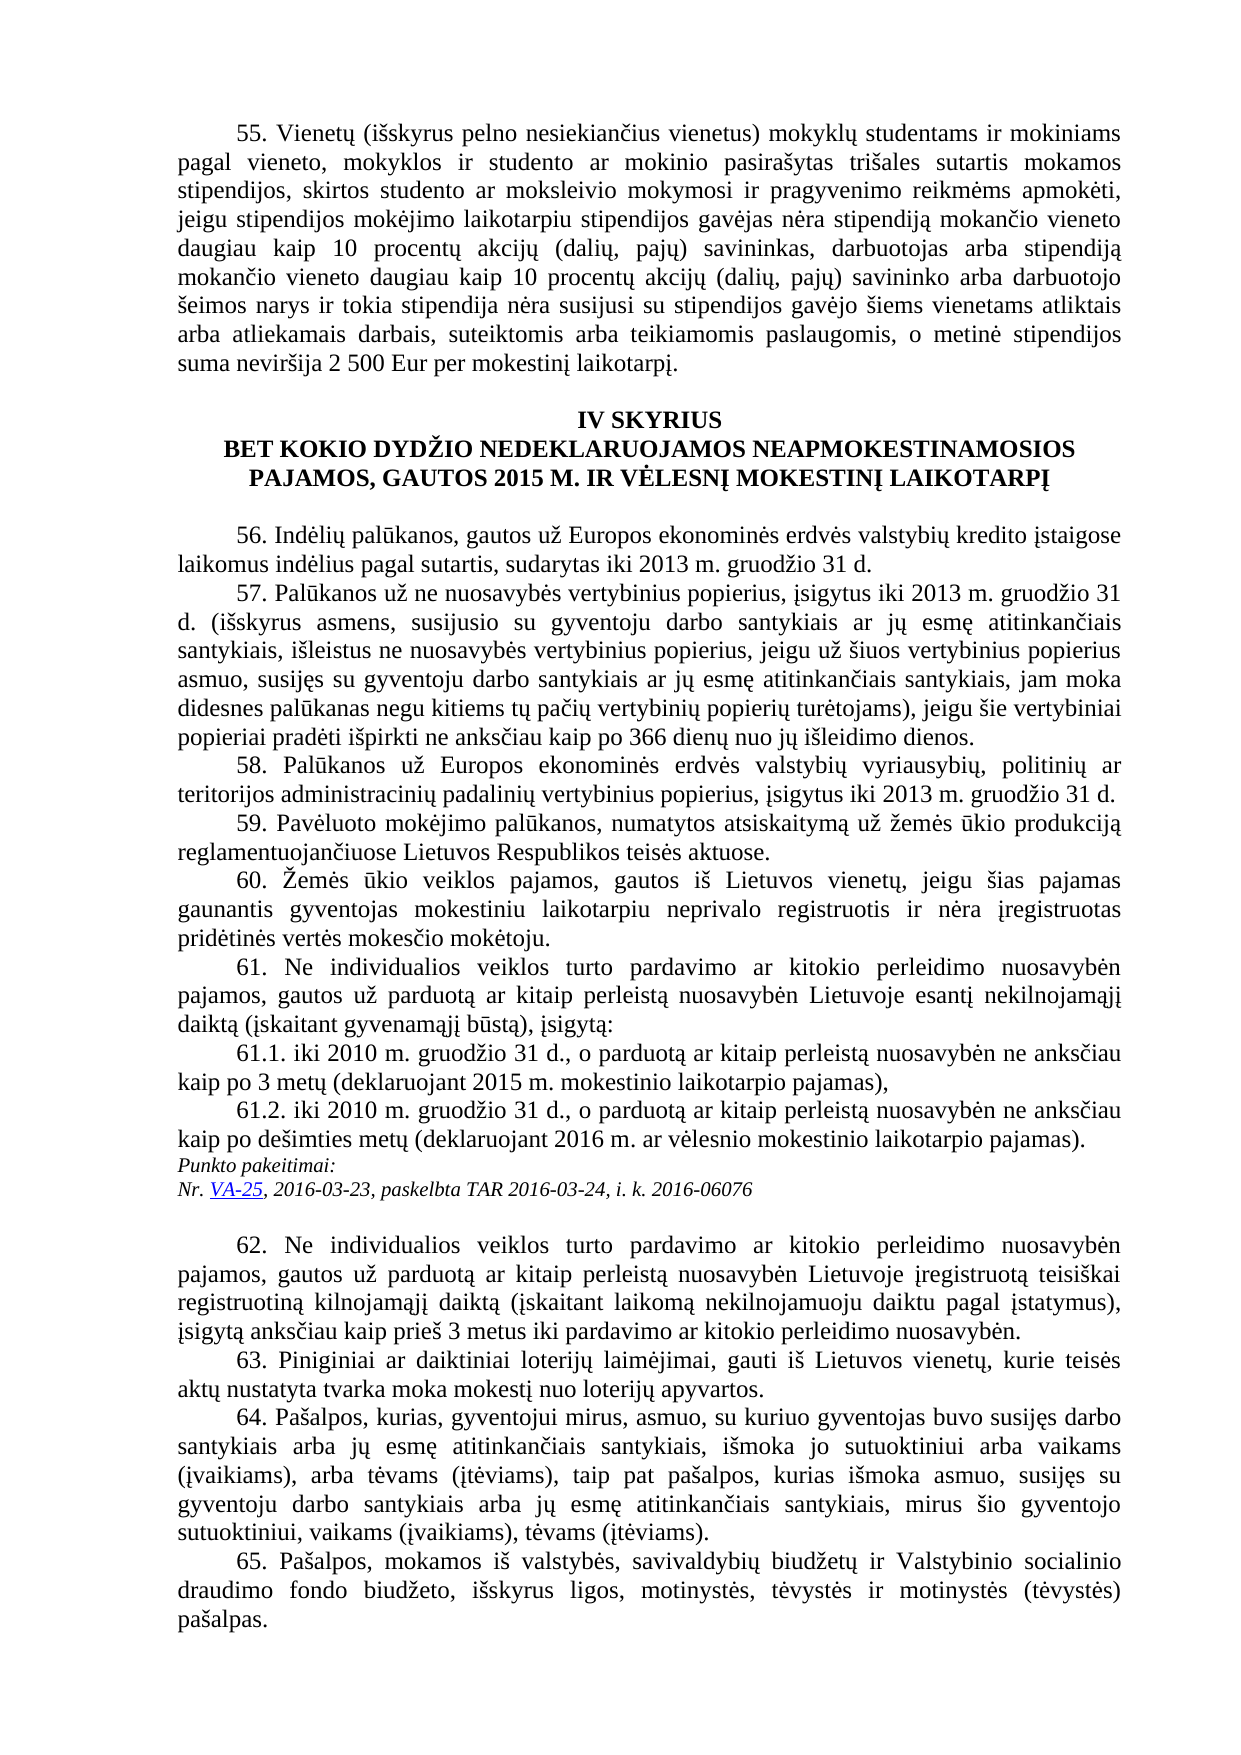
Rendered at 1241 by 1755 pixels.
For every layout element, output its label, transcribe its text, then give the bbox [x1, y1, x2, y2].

text 61.2. iki 2010 m. gruodžio 31 d., o parduotą ar kitaip perleistą nuosavybėn ne anksčiau kaip po dešimties metų (deklaruojant 2016 m. ar vėlesnio mokestinio laikotarpio pajamas). [177, 1096, 1122, 1153]
text 64. Pašalpos, kurias, gyventojui mirus, asmuo, su kuriuo gyventojas buvo susijęs darbo santykiais arba jų esmę atitinkančiais santykiais, išmoka jo sutuoktiniui arba vaikams (įvaikiams), arba tėvams (įtėviams), taip pat pašalpos, kurias išmoka asmuo, susijęs su gyventoju darbo santykiais arba jų esmę atitinkančiais santykiais, mirus šio gyventojo sutuoktiniui, vaikams (įvaikiams), tėvams (įtėviams). [177, 1402, 1122, 1546]
text 55. Vienetų (išskyrus pelno nesiekiančius vienetus) mokyklų studentams ir mokiniams pagal vieneto, mokyklos ir studento ar mokinio pasirašytas trišales sutartis mokamos stipendijos, skirtos studento ar moksleivio mokymosi ir pragyvenimo reikmėms apmokėti, jeigu stipendijos mokėjimo laikotarpiu stipendijos gavėjas nėra stipendiją mokančio vieneto daugiau kaip 10 procentų akcijų (dalių, pajų) savininkas, darbuotojas arba stipendiją mokančio vieneto daugiau kaip 10 procentų akcijų (dalių, pajų) savininko arba darbuotojo šeimos narys ir tokia stipendija nėra susijusi su stipendijos gavėjo šiems vienetams atliktais arba atliekamais darbais, suteiktomis arba teikiamomis paslaugomis, o metinė stipendijos suma neviršija 2 500 Eur per mokestinį laikotarpį. [177, 118, 1122, 377]
text IV SKYRIUS [177, 406, 1122, 434]
text Nr. VA-25, 2016-03-23, paskelbta TAR 2016-03-24, i. k. 2016-06076 [177, 1177, 1122, 1201]
text 63. Piniginiai ar daiktiniai loterijų laimėjimai, gauti iš Lietuvos vienetų, kurie teisės aktų nustatyta tvarka moka mokestį nuo loterijų apyvartos. [177, 1345, 1122, 1402]
text 65. Pašalpos, mokamos iš valstybės, savivaldybių biudžetų ir Valstybinio socialinio draudimo fondo biudžeto, išskyrus ligos, motinystės, tėvystės ir motinystės (tėvystės) pašalpas. [177, 1546, 1122, 1632]
text 58. Palūkanos už Europos ekonominės erdvės valstybių vyriausybių, politinių ar teritorijos administracinių padalinių vertybinius popierius, įsigytus iki 2013 m. gruodžio 31 d. [177, 751, 1122, 808]
text 61. Ne individualios veiklos turto pardavimo ar kitokio perleidimo nuosavybėn pajamos, gautos už parduotą ar kitaip perleistą nuosavybėn Lietuvoje esantį nekilnojamąjį daiktą (įskaitant gyvenamąjį būstą), įsigytą: [177, 952, 1122, 1038]
text 62. Ne individualios veiklos turto pardavimo ar kitokio perleidimo nuosavybėn pajamos, gautos už parduotą ar kitaip perleistą nuosavybėn Lietuvoje įregistruotą teisiškai registruotiną kilnojamąjį daiktą (įskaitant laikomą nekilnojamuoju daiktu pagal įstatymus), įsigytą anksčiau kaip prieš 3 metus iki pardavimo ar kitokio perleidimo nuosavybėn. [177, 1230, 1122, 1345]
text 56. Indėlių palūkanos, gautos už Europos ekonominės erdvės valstybių kredito įstaigose laikomus indėlius pagal sutartis, sudarytas iki 2013 m. gruodžio 31 d. [177, 521, 1122, 578]
text BET KOKIO DYDŽIO NEDEKLARUOJAMOS NEAPMOKESTINAMOSIOS PAJAMOS, GAUTOS 2015 M. IR VĖLESNĮ MOKESTINĮ LAIKOTARPĮ [177, 434, 1122, 492]
text 59. Pavėluoto mokėjimo palūkanos, numatytos atsiskaitymą už žemės ūkio produkciją reglamentuojančiuose Lietuvos Respublikos teisės aktuose. [177, 808, 1122, 866]
text 57. Palūkanos už ne nuosavybės vertybinius popierius, įsigytus iki 2013 m. gruodžio 31 d. (išskyrus asmens, susijusio su gyventoju darbo santykiais ar jų esmę atitinkančiais santykiais, išleistus ne nuosavybės vertybinius popierius, jeigu už šiuos vertybinius popierius asmuo, susijęs su gyventoju darbo santykiais ar jų esmę atitinkančiais santykiais, jam moka didesnes palūkanas negu kitiems tų pačių vertybinių popierių turėtojams), jeigu šie vertybiniai popieriai pradėti išpirkti ne anksčiau kaip po 366 dienų nuo jų išleidimo dienos. [177, 578, 1122, 751]
text Punkto pakeitimai: [177, 1153, 1122, 1177]
text 61.1. iki 2010 m. gruodžio 31 d., o parduotą ar kitaip perleistą nuosavybėn ne anksčiau kaip po 3 metų (deklaruojant 2015 m. mokestinio laikotarpio pajamas), [177, 1038, 1122, 1096]
text 60. Žemės ūkio veiklos pajamos, gautos iš Lietuvos vienetų, jeigu šias pajamas gaunantis gyventojas mokestiniu laikotarpiu neprivalo registruotis ir nėra įregistruotas pridėtinės vertės mokesčio mokėtoju. [177, 866, 1122, 952]
